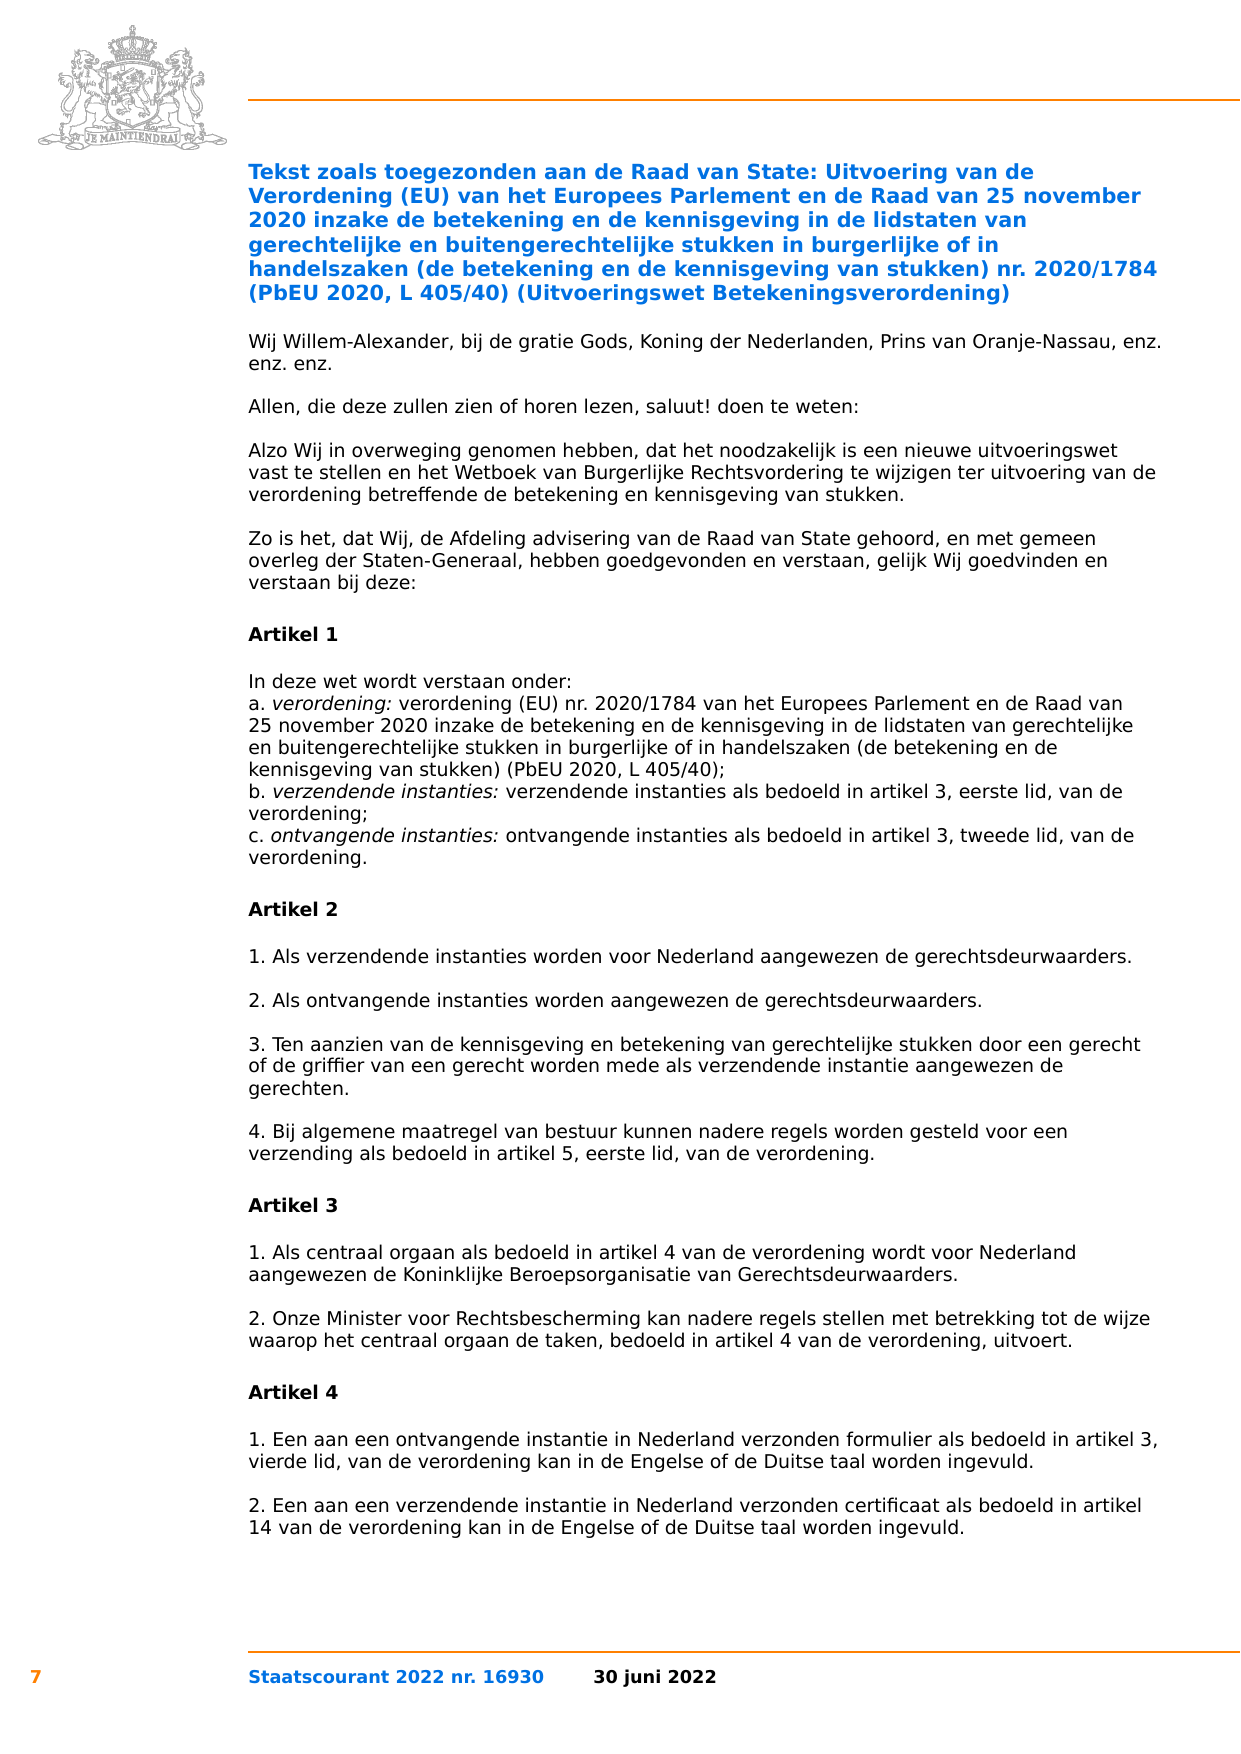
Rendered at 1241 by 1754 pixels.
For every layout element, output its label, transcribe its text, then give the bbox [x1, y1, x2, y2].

text 3. Ten aanzien van de kennisgeving en betekening van gerechtelijke stukken door een gerecht of de griffier van een gerecht worden mede als verzendende instantie aangewezen de gerechten. [248, 1033, 1163, 1099]
subtitle Artikel 2 [248, 899, 1163, 921]
text 2. Onze Minister voor Rechtsbescherming kan nadere regels stellen met betrekking tot de wijze waarop het centraal orgaan de taken, bedoeld in artikel 4 van de verordening, uitvoert. [248, 1308, 1163, 1352]
text Zo is het, dat Wij, de Afdeling advisering van de Raad van State gehoord, en met gemeen overleg der Staten-Generaal, hebben goedgevonden en verstaan, gelijk Wij goedvinden en verstaan bij deze: [248, 528, 1163, 594]
text b. verzendende instanties: verzendende instanties als bedoeld in artikel 3, eerste lid, van de verordening; [248, 781, 1163, 825]
text Wij Willem-Alexander, bij de gratie Gods, Koning der Nederlanden, Prins van Oranje-Nassau, enz. enz. enz. [248, 331, 1163, 374]
text 2. Als ontvangende instanties worden aangewezen de gerechtsdeurwaarders. [248, 989, 1163, 1012]
text a. verordening: verordening (EU) nr. 2020/1784 van het Europees Parlement en de Raad van 25 november 2020 inzake de betekening en de kennisgeving in de lidstaten van gerechtelijke en buitengerechtelijke stukken in burgerlijke of in handelszaken (de betekening en de kennisgeving van stukken) (PbEU 2020, L 405/40); [248, 693, 1163, 781]
text 1. Als centraal orgaan als bedoeld in artikel 4 van de verordening wordt voor Nederland aangewezen de Koninklijke Beroepsorganisatie van Gerechtsdeurwaarders. [248, 1242, 1163, 1286]
subtitle Artikel 4 [248, 1382, 1163, 1404]
subtitle Artikel 3 [248, 1195, 1163, 1217]
text 1. Als verzendende instanties worden voor Nederland aangewezen de gerechtsdeurwaarders. [248, 946, 1163, 968]
text Allen, die deze zullen zien of horen lezen, saluut! doen te weten: [248, 396, 1163, 418]
text 4. Bij algemene maatregel van bestuur kunnen nadere regels worden gesteld voor een verzending als bedoeld in artikel 5, eerste lid, van de verordening. [248, 1121, 1163, 1165]
text 2. Een aan een verzendende instantie in Nederland verzonden certificaat als bedoeld in artikel 14 van de verordening kan in de Engelse of de Duitse taal worden ingevuld. [248, 1495, 1163, 1539]
text c. ontvangende instanties: ontvangende instanties als bedoeld in artikel 3, tweede lid, van de verordening. [248, 825, 1163, 869]
text 1. Een aan een ontvangende instantie in Nederland verzonden formulier als bedoeld in artikel 3, vierde lid, van de verordening kan in de Engelse of de Duitse taal worden ingevuld. [248, 1429, 1163, 1473]
subtitle Tekst zoals toegezonden aan de Raad van State: Uitvoering van de Verordening (EU) van het Europees Parlement en de Raad van 25 november 2020 inzake de betekening en de kennisgeving in de lidstaten van gerechtelijke en buitengerechtelijke stukken in burgerlijke of in handelszaken (de betekening en de kennisgeving van stukken) nr. 2020/1784 (PbEU 2020, L 405/40) (Uitvoeringswet Betekeningsverordening) [248, 160, 1163, 306]
text Alzo Wij in overweging genomen hebben, dat het noodzakelijk is een nieuwe uitvoeringswet vast te stellen en het Wetboek van Burgerlijke Rechtsvordering te wijzigen ter uitvoering van de verordening betreffende de betekening en kennisgeving van stukken. [248, 440, 1163, 506]
subtitle Artikel 1 [248, 624, 1163, 646]
text In deze wet wordt verstaan onder: [248, 671, 1163, 693]
picture [38, 25, 227, 150]
